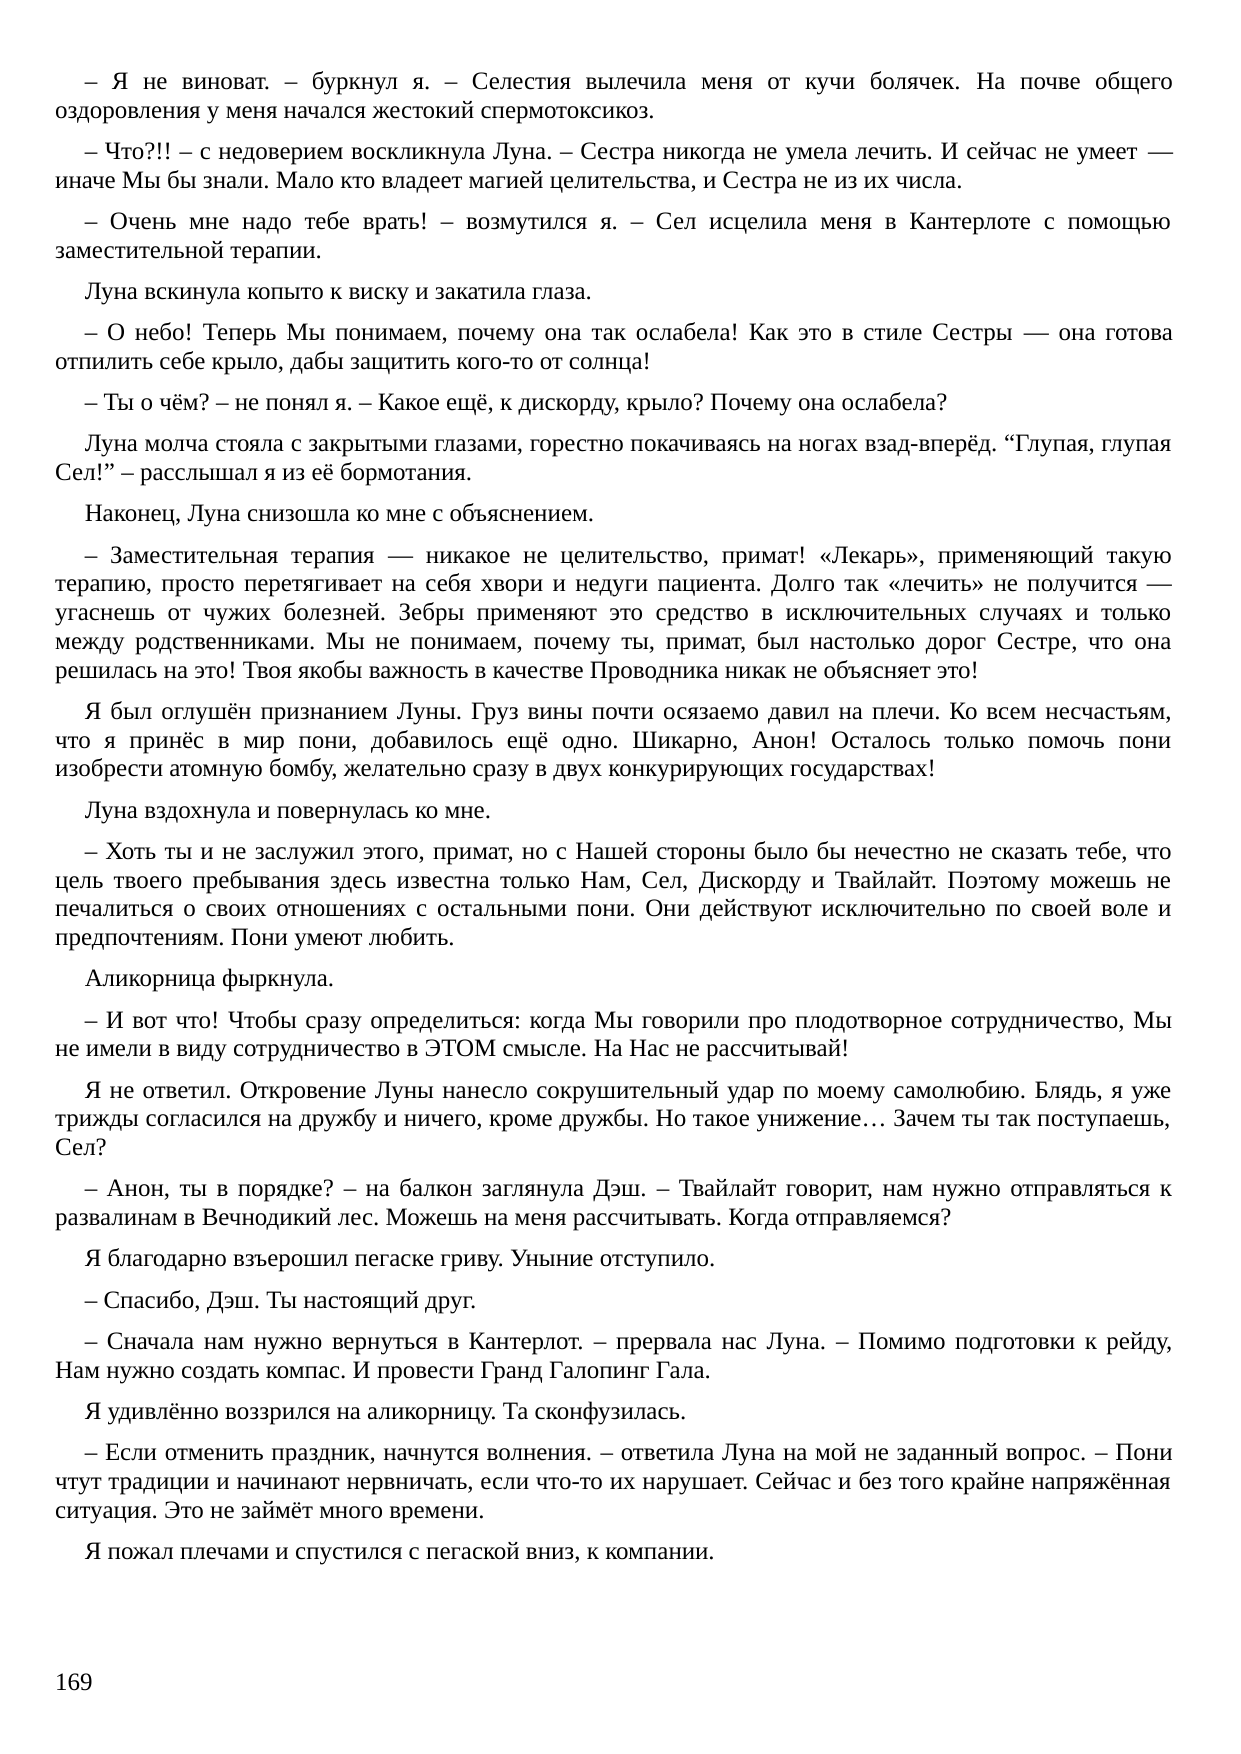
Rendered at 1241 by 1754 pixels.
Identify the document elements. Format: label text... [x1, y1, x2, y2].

text Я удивлённо воззрился на аликорницу. Та сконфузилась. [55, 1396, 1173, 1425]
text – Если отменить праздник, начнутся волнения. – ответила Луна на мой не заданный вопрос. – Пони чтут традиции и начинают нервничать, если что-то их нарушает. Сейчас и без того крайне напряжённая ситуация. Это не займёт много времени. [55, 1437, 1173, 1523]
text – И вот что! Чтобы сразу определиться: когда Мы говорили про плодотворное сотрудничество, Мы не имели в виду сотрудничество в ЭТОМ смысле. На Нас не рассчитывай! [55, 1005, 1173, 1062]
text – Я не виноват. – буркнул я. – Селестия вылечила меня от кучи болячек. На почве общего оздоровления у меня начался жестокий спермотоксикоз. [55, 66, 1173, 123]
text Я благодарно взъерошил пегаске гриву. Уныние отступило. [55, 1243, 1173, 1272]
text Я не ответил. Откровение Луны нанесло сокрушительный удар по моему самолюбию. Блядь, я уже трижды согласился на дружбу и ничего, кроме дружбы. Но такое унижение… Зачем ты так поступаешь, Сел? [55, 1075, 1173, 1161]
text Наконец, Луна снизошла ко мне с объяснением. [55, 498, 1173, 527]
text – Хоть ты и не заслужил этого, примат, но с Нашей стороны было бы нечестно не сказать тебе, что цель твоего пребывания здесь известна только Нам, Сел, Дискорду и Твайлайт. Поэтому можешь не печалиться о своих отношениях с остальными пони. Они действуют исключительно по своей воле и предпочтениям. Пони умеют любить. [55, 836, 1173, 951]
text Луна вскинула копыто к виску и закатила глаза. [55, 276, 1173, 305]
text – Сначала нам нужно вернуться в Кантерлот. – прервала нас Луна. – Помимо подготовки к рейду, Нам нужно создать компас. И провести Гранд Галопинг Гала. [55, 1326, 1173, 1383]
text – Заместительная терапия — никакое не целительство, примат! «Лекарь», применяющий такую терапию, просто перетягивает на себя хвори и недуги пациента. Долго так «лечить» не получится — угаснешь от чужих болезней. Зебры применяют это средство в исключительных случаях и только между родственниками. Мы не понимаем, почему ты, примат, был настолько дорог Сестре, что она решилась на это! Твоя якобы важность в качестве Проводника никак не объясняет это! [55, 540, 1173, 683]
text Луна вздохнула и повернулась ко мне. [55, 795, 1173, 823]
text – О небо! Теперь Мы понимаем, почему она так ослабела! Как это в стиле Сестры — она готова отпилить себе крыло, дабы защитить кого-то от солнца! [55, 317, 1173, 375]
text – Что?!! – с недоверием воскликнула Луна. – Сестра никогда не умела лечить. И сейчас не умеет — иначе Мы бы знали. Мало кто владеет магией целительства, и Сестра не из их числа. [55, 136, 1173, 193]
text Я был оглушён признанием Луны. Груз вины почти осязаемо давил на плечи. Ко всем несчастьям, что я принёс в мир пони, добавилось ещё одно. Шикарно, Анон! Осталось только помочь пони изобрести атомную бомбу, желательно сразу в двух конкурирующих государствах! [55, 696, 1173, 782]
text Я пожал плечами и спустился с пегаской вниз, к компании. [55, 1536, 1173, 1565]
text – Спасибо, Дэш. Ты настоящий друг. [55, 1285, 1173, 1313]
text – Очень мне надо тебе врать! – возмутился я. – Сел исцелила меня в Кантерлоте с помощью заместительной терапии. [55, 206, 1173, 263]
text Аликорница фыркнула. [55, 963, 1173, 992]
text – Ты о чём? – не понял я. – Какое ещё, к дискорду, крыло? Почему она ослабела? [55, 387, 1173, 416]
text Луна молча стояла с закрытыми глазами, горестно покачиваясь на ногах взад-вперёд. “Глупая, глупая Сел!” – расслышал я из её бормотания. [55, 428, 1173, 486]
text – Анон, ты в порядке? – на балкон заглянула Дэш. – Твайлайт говорит, нам нужно отправляться к развалинам в Вечнодикий лес. Можешь на меня рассчитывать. Когда отправляемся? [55, 1173, 1173, 1231]
